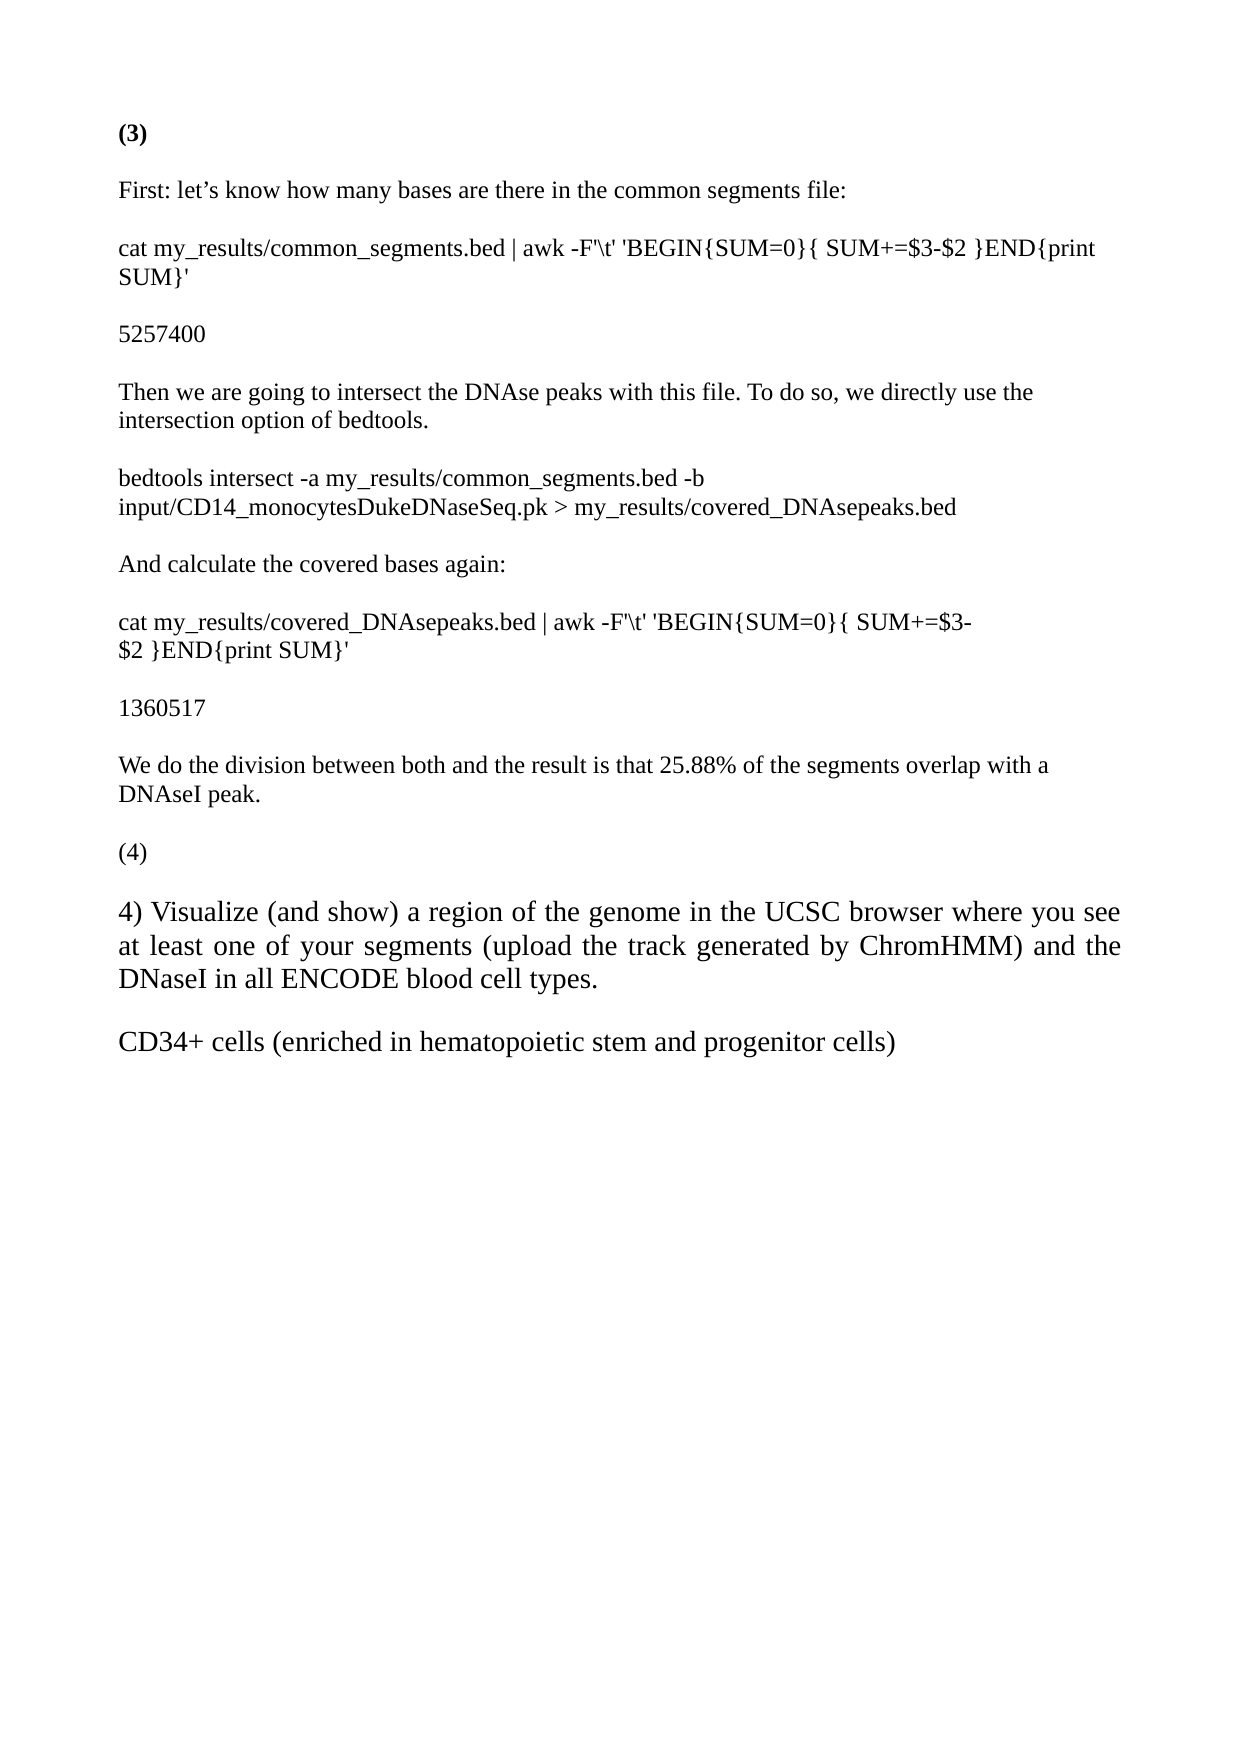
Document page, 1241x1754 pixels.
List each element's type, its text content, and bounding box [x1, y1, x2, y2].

text cat my_results/common_segments.bed | awk -F'\t' 'BEGIN{SUM=0}{ SUM+=$3-$2 }END{print SUM}' [118, 233, 1122, 291]
text cat my_results/covered_DNAsepeaks.bed | awk -F'\t' 'BEGIN{SUM=0}{ SUM+=$3-$2 }END{print SUM}' [118, 607, 1122, 664]
text And calculate the covered bases again: [118, 549, 1122, 578]
text Then we are going to intersect the DNAse peaks with this file. To do so, we directly use the intersection option of bedtools. [118, 377, 1122, 434]
text 1360517 [118, 693, 1122, 722]
text (3) [118, 118, 1122, 147]
text 4) Visualize (and show) a region of the genome in the UCSC browser where you see at least one of your segments (upload the track generated by ChromHMM) and the DNaseI in all ENCODE blood cell types. [118, 894, 1122, 995]
text 5257400 [118, 319, 1122, 348]
text First: let’s know how many bases are there in the common segments file: [118, 176, 1122, 204]
text We do the division between both and the result is that 25.88% of the segments overlap with a DNAseI peak. [118, 751, 1122, 808]
text bedtools intersect -a my_results/common_segments.bed -b input/CD14_monocytesDukeDNaseSeq.pk > my_results/covered_DNAsepeaks.bed [118, 463, 1122, 521]
text CD34+ cells (enriched in hematopoietic stem and progenitor cells) [118, 1024, 1122, 1057]
text (4) [118, 837, 1122, 866]
